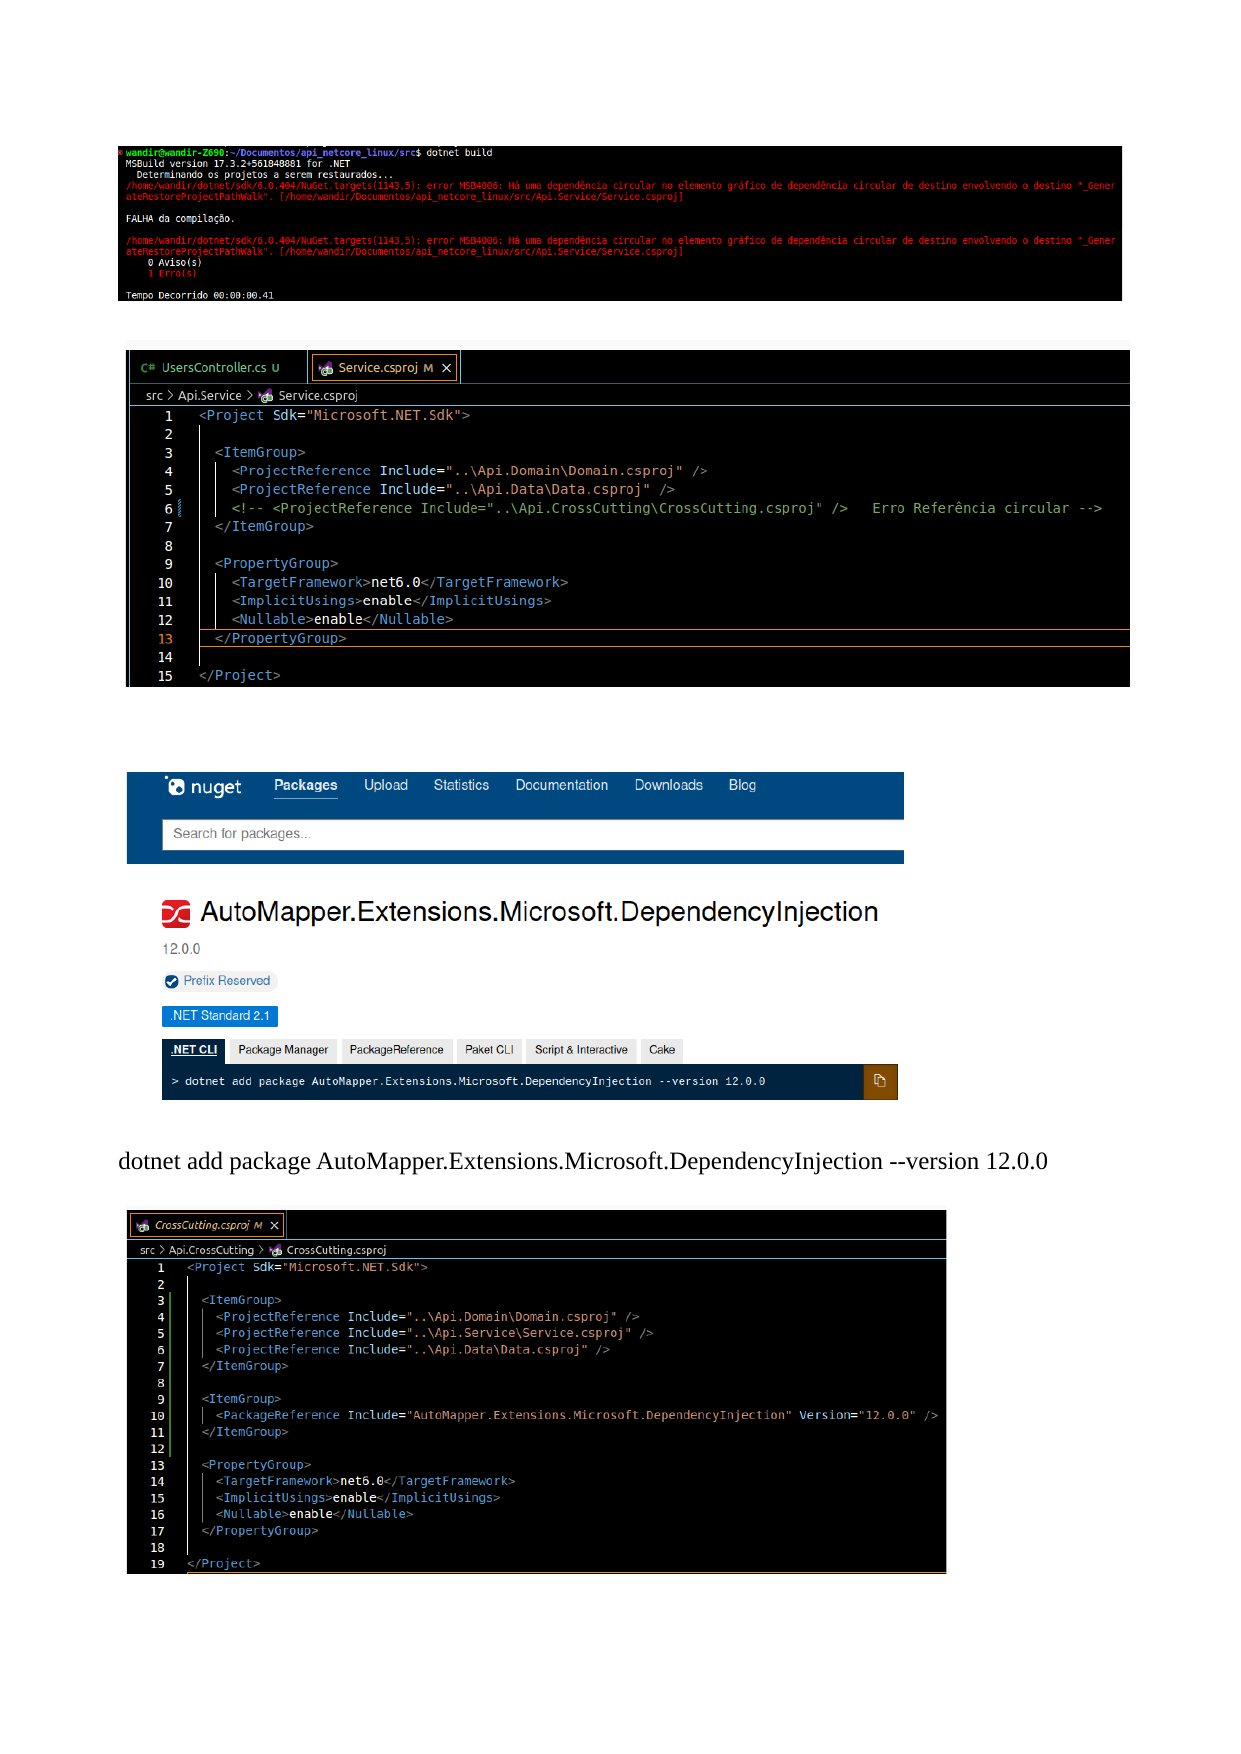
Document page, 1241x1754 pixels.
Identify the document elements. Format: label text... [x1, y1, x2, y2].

text dotnet add package AutoMapper.Extensions.Microsoft.DependencyInjection --version 12.0.0 [118, 1146, 1122, 1175]
picture [126, 772, 904, 1139]
picture [118, 146, 1123, 301]
picture [126, 1205, 947, 1574]
picture [125, 340, 1130, 687]
